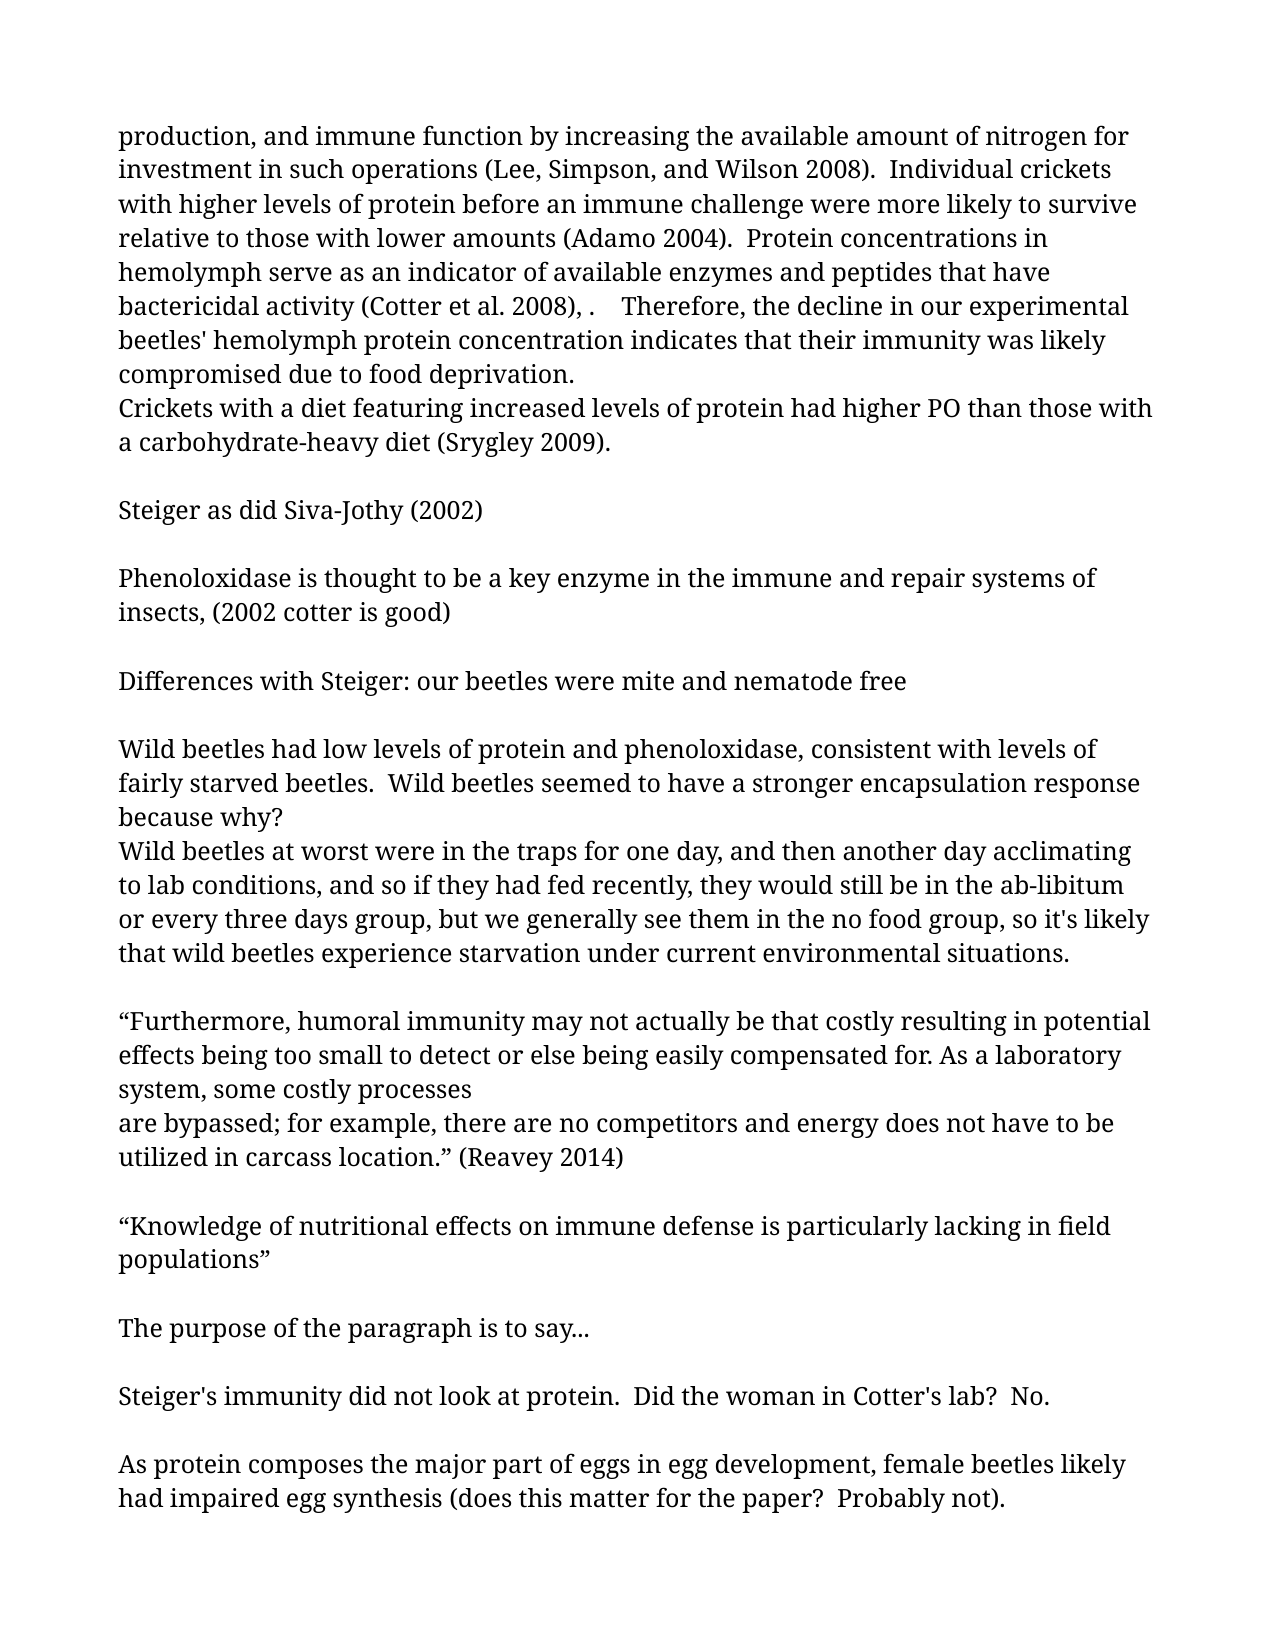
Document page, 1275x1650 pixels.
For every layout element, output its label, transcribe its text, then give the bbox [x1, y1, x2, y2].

text Steiger as did Siva-Jothy (2002) [118, 493, 1157, 527]
text “Knowledge of nutritional effects on immune defense is particularly lacking in field populations” [118, 1208, 1157, 1276]
text Wild beetles had low levels of protein and phenoloxidase, consistent with levels of fairly starved beetles. Wild beetles seemed to have a stronger encapsulation response because why? [118, 731, 1157, 833]
text Phenoloxidase is thought to be a key enzyme in the immune and repair systems of insects, (2002 cotter is good) [118, 561, 1157, 629]
text production, and immune function by increasing the available amount of nitrogen for investment in such operations (Lee, Simpson, and Wilson 2008). Individual crickets with higher levels of protein before an immune challenge were more likely to survive relative to those with lower amounts (Adamo 2004). Protein concentrations in hemolymph serve as an indicator of available enzymes and peptides that have bactericidal activity (Cotter et al. 2008), . Therefore, the decline in our experimental beetles' hemolymph protein concentration indicates that their immunity was likely compromised due to food deprivation. [118, 118, 1157, 391]
text Crickets with a diet featuring increased levels of protein had higher PO than those with a carbohydrate-heavy diet (Srygley 2009). [118, 391, 1157, 459]
text The purpose of the paragraph is to say... [118, 1310, 1157, 1344]
text As protein composes the major part of eggs in egg development, female beetles likely had impaired egg synthesis (does this matter for the paper? Probably not). [118, 1447, 1157, 1515]
text Steiger's immunity did not look at protein. Did the woman in Cotter's lab? No. [118, 1378, 1157, 1412]
text Differences with Steiger: our beetles were mite and nematode free [118, 663, 1157, 697]
text Wild beetles at worst were in the traps for one day, and then another day acclimating to lab conditions, and so if they had fed recently, they would still be in the ab-libitum or every three days group, but we generally see them in the no food group, so it's likely that wild beetles experience starvation under current environmental situations. [118, 833, 1157, 970]
text are bypassed; for example, there are no competitors and energy does not have to be utilized in carcass location.” (Reavey 2014) [118, 1106, 1157, 1174]
text “Furthermore, humoral immunity may not actually be that costly resulting in potential effects being too small to detect or else being easily compensated for. As a laboratory system, some costly processes [118, 1004, 1157, 1106]
